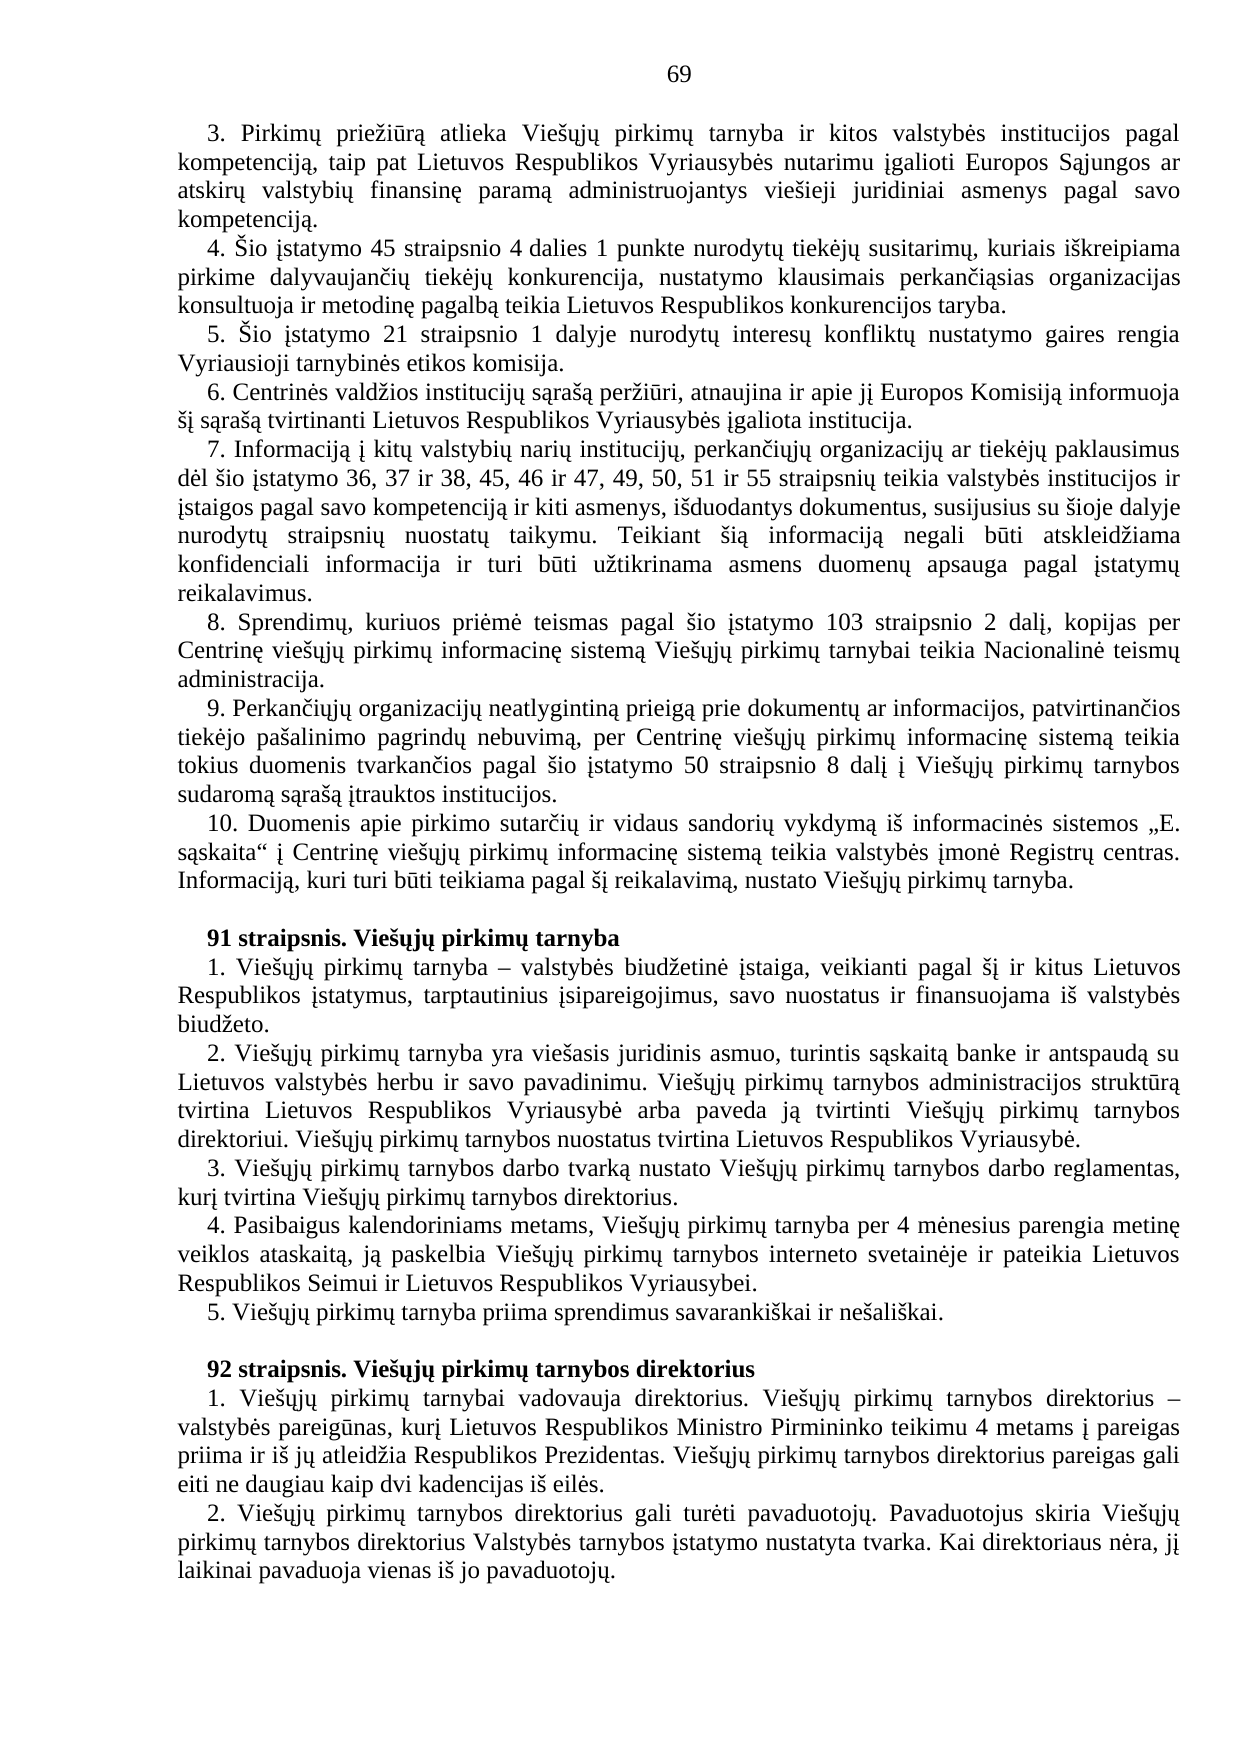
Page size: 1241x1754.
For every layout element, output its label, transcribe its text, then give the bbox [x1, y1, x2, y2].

text 7. Informaciją į kitų valstybių narių institucijų, perkančiųjų organizacijų ar tiekėjų paklausimus dėl šio įstatymo 36, 37 ir 38, 45, 46 ir 47, 49, 50, 51 ir 55 straipsnių teikia valstybės institucijos ir įstaigos pagal savo kompetenciją ir kiti asmenys, išduodantys dokumentus, susijusius su šioje dalyje nurodytų straipsnių nuostatų taikymu. Teikiant šią informaciją negali būti atskleidžiama konfidenciali informacija ir turi būti užtikrinama asmens duomenų apsauga pagal įstatymų reikalavimus. [177, 434, 1181, 607]
text 2. Viešųjų pirkimų tarnybos direktorius gali turėti pavaduotojų. Pavaduotojus skiria Viešųjų pirkimų tarnybos direktorius Valstybės tarnybos įstatymo nustatyta tvarka. Kai direktoriaus nėra, jį laikinai pavaduoja vienas iš jo pavaduotojų. [177, 1498, 1181, 1584]
text 1. Viešųjų pirkimų tarnyba – valstybės biudžetinė įstaiga, veikianti pagal šį ir kitus Lietuvos Respublikos įstatymus, tarptautinius įsipareigojimus, savo nuostatus ir finansuojama iš valstybės biudžeto. [177, 952, 1181, 1038]
text 9. Perkančiųjų organizacijų neatlygintiną prieigą prie dokumentų ar informacijos, patvirtinančios tiekėjo pašalinimo pagrindų nebuvimą, per Centrinę viešųjų pirkimų informacinę sistemą teikia tokius duomenis tvarkančios pagal šio įstatymo 50 straipsnio 8 dalį į Viešųjų pirkimų tarnybos sudaromą sąrašą įtrauktos institucijos. [177, 693, 1181, 808]
text 8. Sprendimų, kuriuos priėmė teismas pagal šio įstatymo 103 straipsnio 2 dalį, kopijas per Centrinę viešųjų pirkimų informacinę sistemą Viešųjų pirkimų tarnybai teikia Nacionalinė teismų administracija. [177, 607, 1181, 693]
text 4. Pasibaigus kalendoriniams metams, Viešųjų pirkimų tarnyba per 4 mėnesius parengia metinę veiklos ataskaitą, ją paskelbia Viešųjų pirkimų tarnybos interneto svetainėje ir pateikia Lietuvos Respublikos Seimui ir Lietuvos Respublikos Vyriausybei. [177, 1211, 1181, 1297]
text 3. Viešųjų pirkimų tarnybos darbo tvarką nustato Viešųjų pirkimų tarnybos darbo reglamentas, kurį tvirtina Viešųjų pirkimų tarnybos direktorius. [177, 1153, 1181, 1211]
text 2. Viešųjų pirkimų tarnyba yra viešasis juridinis asmuo, turintis sąskaitą banke ir antspaudą su Lietuvos valstybės herbu ir savo pavadinimu. Viešųjų pirkimų tarnybos administracijos struktūrą tvirtina Lietuvos Respublikos Vyriausybė arba paveda ją tvirtinti Viešųjų pirkimų tarnybos direktoriui. Viešųjų pirkimų tarnybos nuostatus tvirtina Lietuvos Respublikos Vyriausybė. [177, 1038, 1181, 1153]
text 91 straipsnis. Viešųjų pirkimų tarnyba [177, 923, 1181, 952]
text 5. Viešųjų pirkimų tarnyba priima sprendimus savarankiškai ir nešališkai. [177, 1297, 1181, 1326]
text 10. Duomenis apie pirkimo sutarčių ir vidaus sandorių vykdymą iš informacinės sistemos „E. sąskaita“ į Centrinę viešųjų pirkimų informacinę sistemą teikia valstybės įmonė Registrų centras. Informaciją, kuri turi būti teikiama pagal šį reikalavimą, nustato Viešųjų pirkimų tarnyba. [177, 808, 1181, 894]
text 5. Šio įstatymo 21 straipsnio 1 dalyje nurodytų interesų konfliktų nustatymo gaires rengia Vyriausioji tarnybinės etikos komisija. [177, 319, 1181, 377]
text 6. Centrinės valdžios institucijų sąrašą peržiūri, atnaujina ir apie jį Europos Komisiją informuoja šį sąrašą tvirtinanti Lietuvos Respublikos Vyriausybės įgaliota institucija. [177, 377, 1181, 434]
text 1. Viešųjų pirkimų tarnybai vadovauja direktorius. Viešųjų pirkimų tarnybos direktorius – valstybės pareigūnas, kurį Lietuvos Respublikos Ministro Pirmininko teikimu 4 metams į pareigas priima ir iš jų atleidžia Respublikos Prezidentas. Viešųjų pirkimų tarnybos direktorius pareigas gali eiti ne daugiau kaip dvi kadencijas iš eilės. [177, 1383, 1181, 1498]
text 4. Šio įstatymo 45 straipsnio 4 dalies 1 punkte nurodytų tiekėjų susitarimų, kuriais iškreipiama pirkime dalyvaujančių tiekėjų konkurencija, nustatymo klausimais perkančiąsias organizacijas konsultuoja ir metodinę pagalbą teikia Lietuvos Respublikos konkurencijos taryba. [177, 233, 1181, 319]
text 92 straipsnis. Viešųjų pirkimų tarnybos direktorius [177, 1354, 1181, 1383]
text 3. Pirkimų priežiūrą atlieka Viešųjų pirkimų tarnyba ir kitos valstybės institucijos pagal kompetenciją, taip pat Lietuvos Respublikos Vyriausybės nutarimu įgalioti Europos Sąjungos ar atskirų valstybių finansinę paramą administruojantys viešieji juridiniai asmenys pagal savo kompetenciją. [177, 118, 1181, 233]
